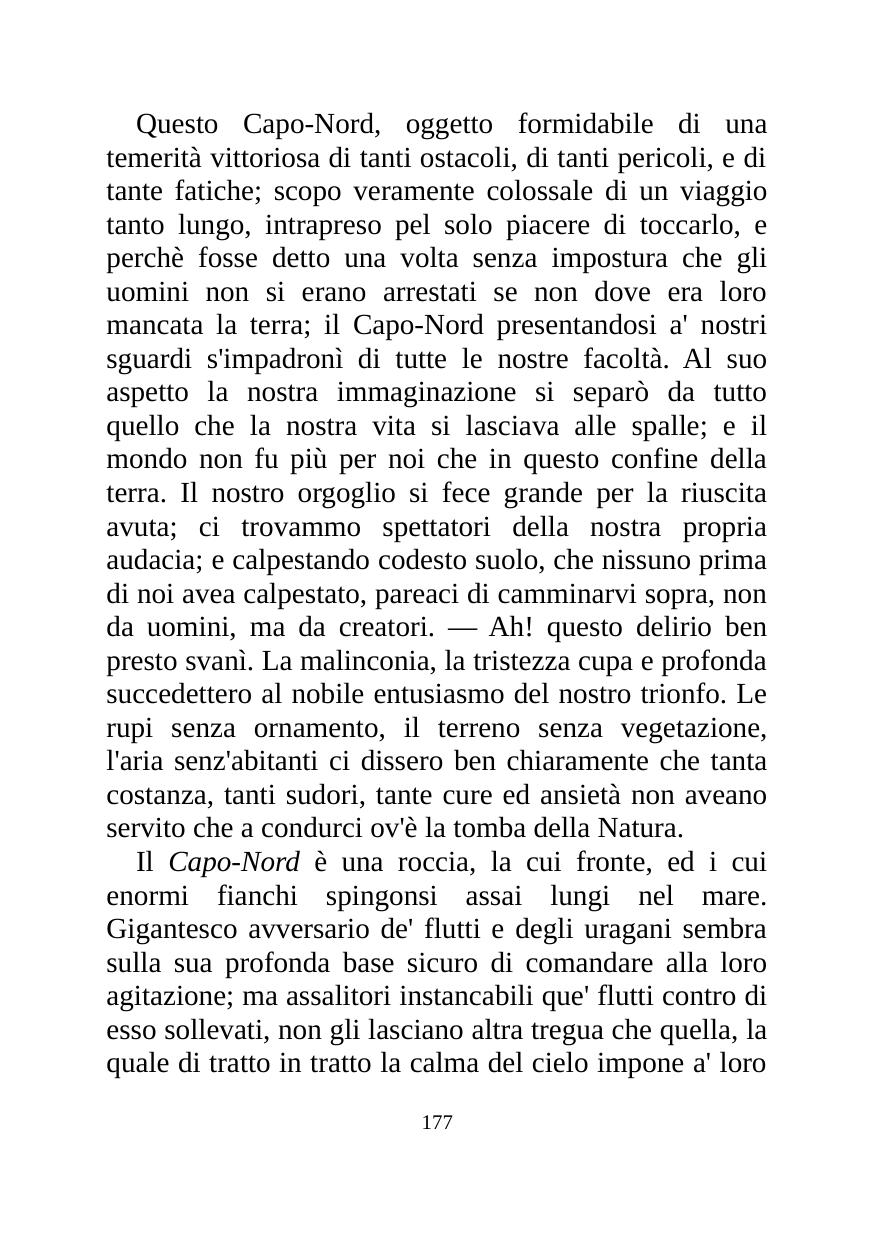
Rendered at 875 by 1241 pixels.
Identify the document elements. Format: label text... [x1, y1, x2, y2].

text Questo Capo-Nord, oggetto formidabile di una temerità vittoriosa di tanti ostacoli, di tanti pericoli, e di tante fatiche; scopo veramente colossale di un viaggio tanto lungo, intrapreso pel solo piacere di toccarlo, e perchè fosse detto una volta senza impostura che gli uomini non si erano arrestati se non dove era loro mancata la terra; il Capo-Nord presentandosi a' nostri sguardi s'impadronì di tutte le nostre facoltà. Al suo aspetto la nostra immaginazione si separò da tutto quello che la nostra vita si lasciava alle spalle; e il mondo non fu più per noi che in questo confine della terra. Il nostro orgoglio si fece grande per la riuscita avuta; ci trovammo spettatori della nostra propria audacia; e calpestando codesto suolo, che nissuno prima di noi avea calpestato, pareaci di camminarvi sopra, non da uomini, ma da creatori. — Ah! questo delirio ben presto svanì. La malinconia, la tristezza cupa e profonda succedettero al nobile entusiasmo del nostro trionfo. Le rupi senza ornamento, il terreno senza vegetazione, l'aria senz'abitanti ci dissero ben chiaramente che tanta costanza, tanti sudori, tante cure ed ansietà non aveano servito che a condurci ov'è la tomba della Natura. [106, 106, 768, 844]
text Il Capo-Nord è una roccia, la cui fronte, ed i cui enormi fianchi spingonsi assai lungi nel mare. Gigantesco avversario de' flutti e degli uragani sembra sulla sua profonda base sicuro di comandare alla loro agitazione; ma assalitori instancabili que' flutti contro di esso sollevati, non gli lasciano altra tregua che quella, la quale di tratto in tratto la calma del cielo impone a' loro [106, 844, 768, 1079]
